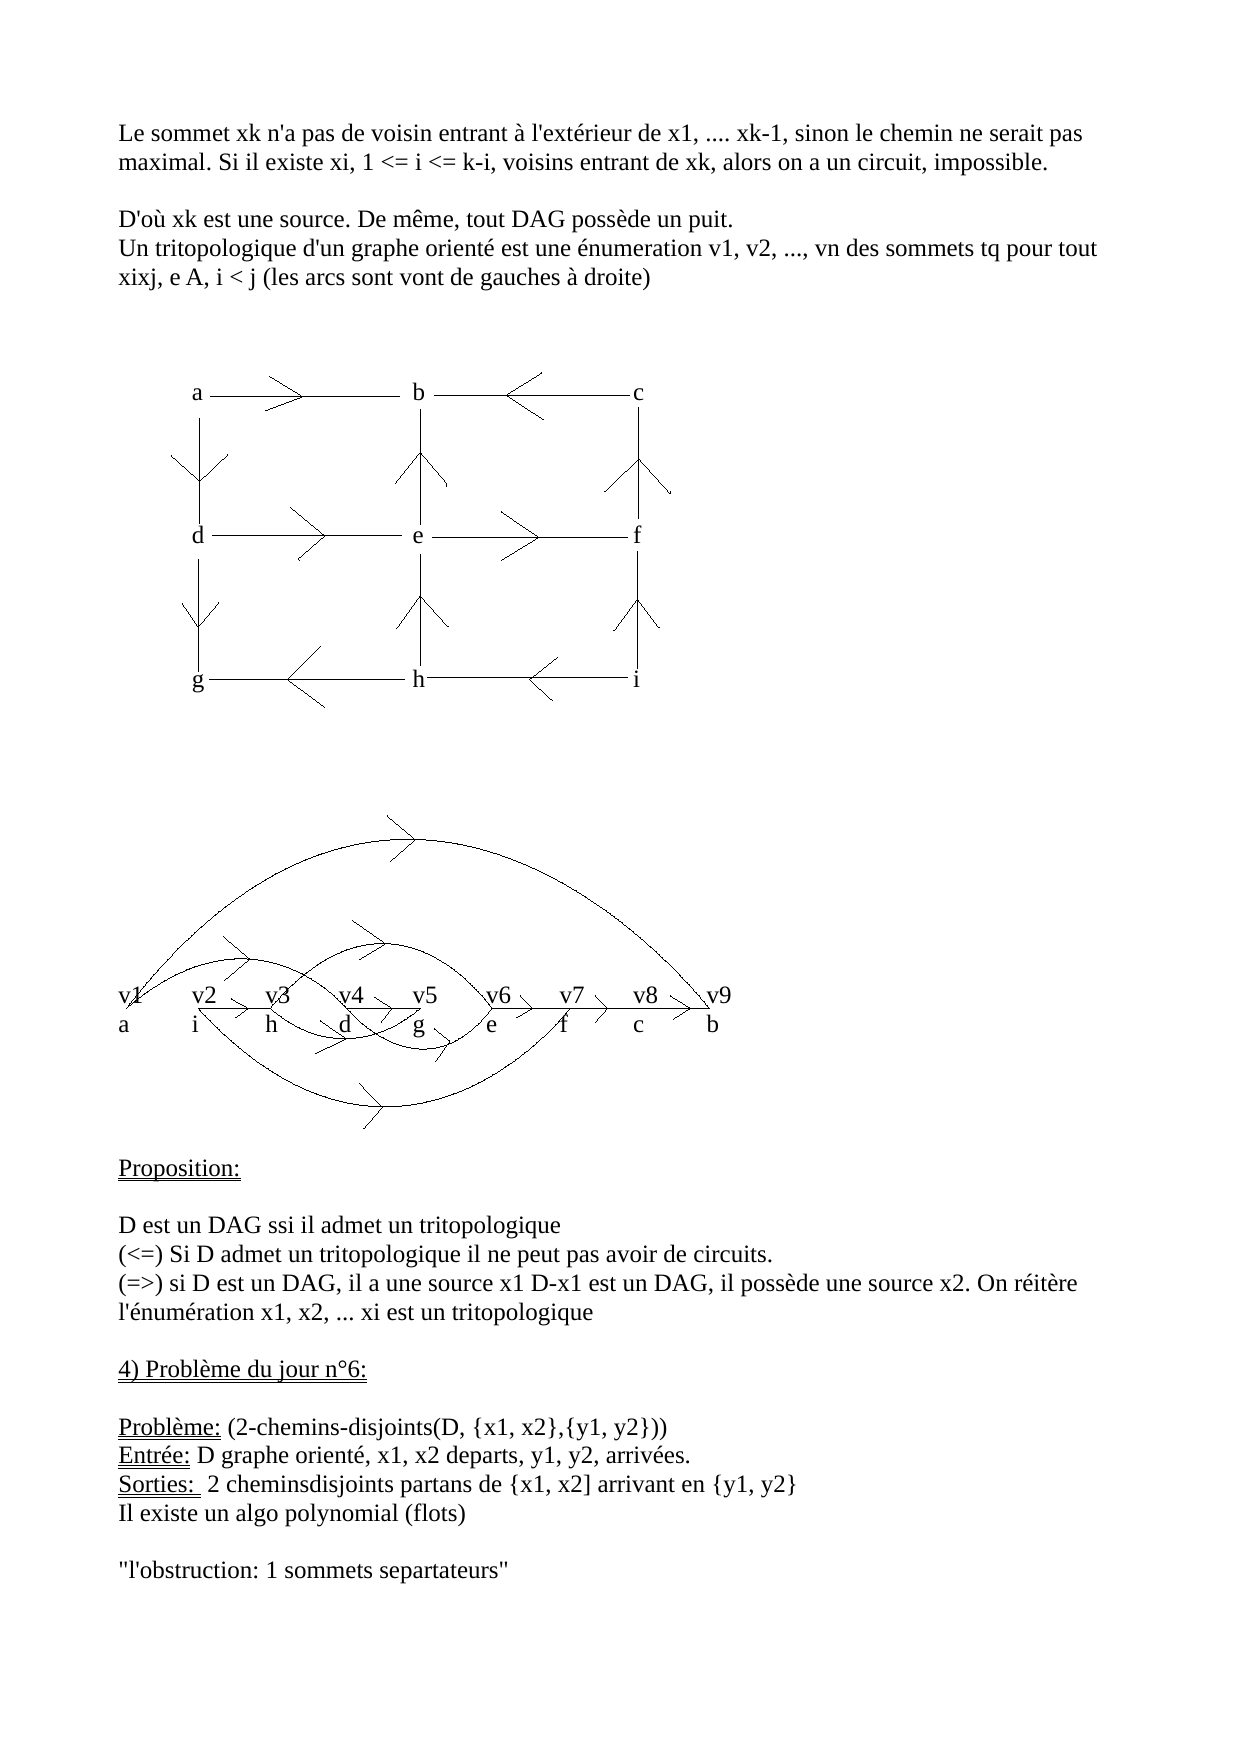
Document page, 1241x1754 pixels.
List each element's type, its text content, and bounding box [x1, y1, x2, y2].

text a i h d g e f c b [118, 1009, 1122, 1038]
text Le sommet xk n'a pas de voisin entrant à l'extérieur de x1, .... xk-1, sinon le chemin ne serait pas maximal. Si il existe xi, 1 <= i <= k-i, voisins entrant de xk, alors on a un circuit, impossible. [118, 118, 1122, 176]
text D'où xk est une source. De même, tout DAG possède un puit. [118, 204, 1122, 233]
text Entrée: D graphe orienté, x1, x2 departs, y1, y2, arrivées. [118, 1441, 1122, 1469]
text Un tritopologique d'un graphe orienté est une énumeration v1, v2, ..., vn des sommets tq pour tout xixj, e A, i < j (les arcs sont vont de gauches à droite) [118, 233, 1122, 291]
text Proposition: [118, 1153, 1122, 1182]
text D est un DAG ssi il admet un tritopologique [118, 1211, 1122, 1239]
text Il existe un algo polynomial (flots) [118, 1498, 1122, 1527]
text "l'obstruction: 1 sommets separtateurs" [118, 1556, 1122, 1584]
text Problème: (2-chemins-disjoints(D, {x1, x2},{y1, y2})) [118, 1412, 1122, 1441]
text (<=) Si D admet un tritopologique il ne peut pas avoir de circuits. [118, 1239, 1122, 1268]
text 4) Problème du jour n°6: [118, 1354, 1122, 1383]
text Sorties: 2 cheminsdisjoints partans de {x1, x2] arrivant en {y1, y2} [118, 1469, 1122, 1498]
text (=>) si D est un DAG, il a une source x1 D-x1 est un DAG, il possède une source x2. On réitère l'énumération x1, x2, ... xi est un tritopologique [118, 1268, 1122, 1326]
text a b c d e f g h i [118, 377, 1122, 722]
text v1 v2 v3 v4 v5 v6 v7 v8 v9 [118, 981, 1122, 1009]
